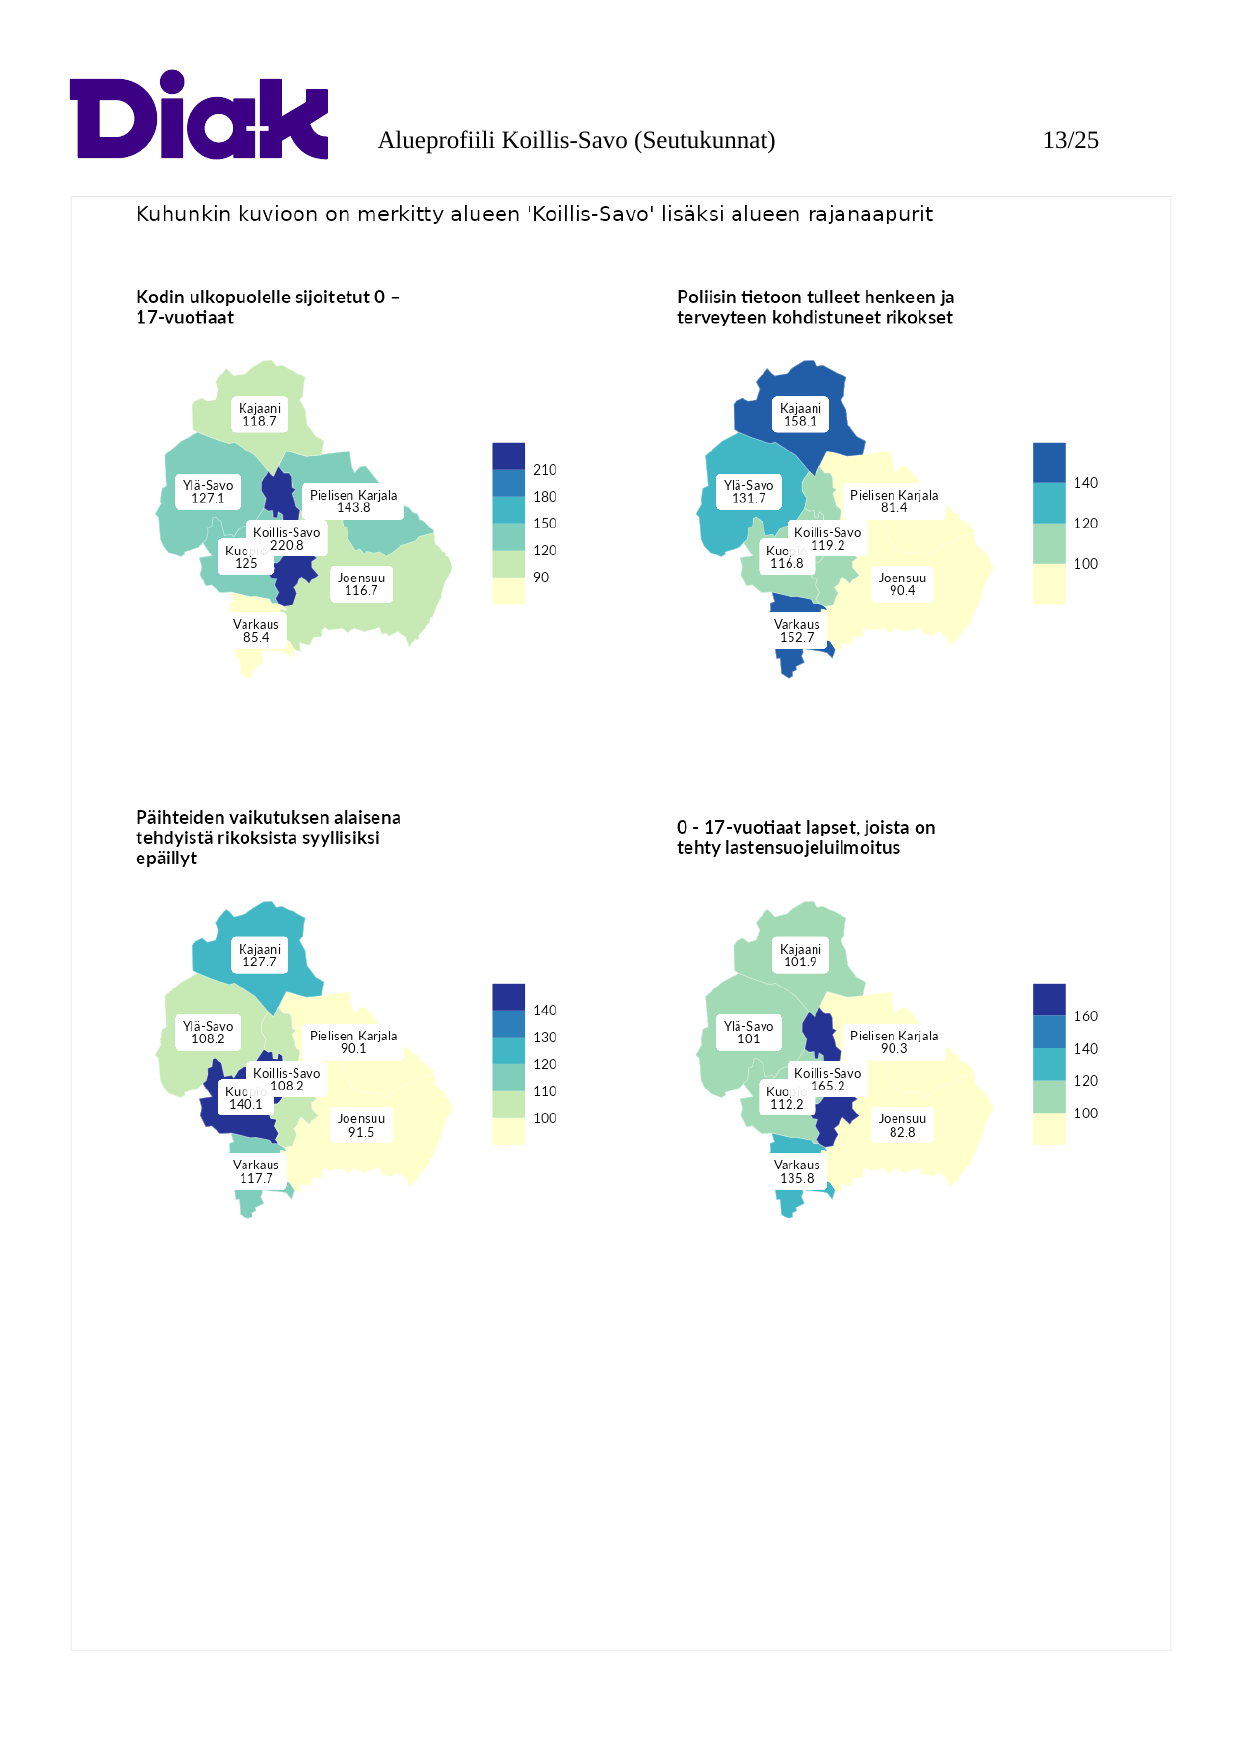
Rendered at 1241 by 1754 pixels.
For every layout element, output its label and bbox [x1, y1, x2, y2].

picture [61, 196, 1179, 1651]
